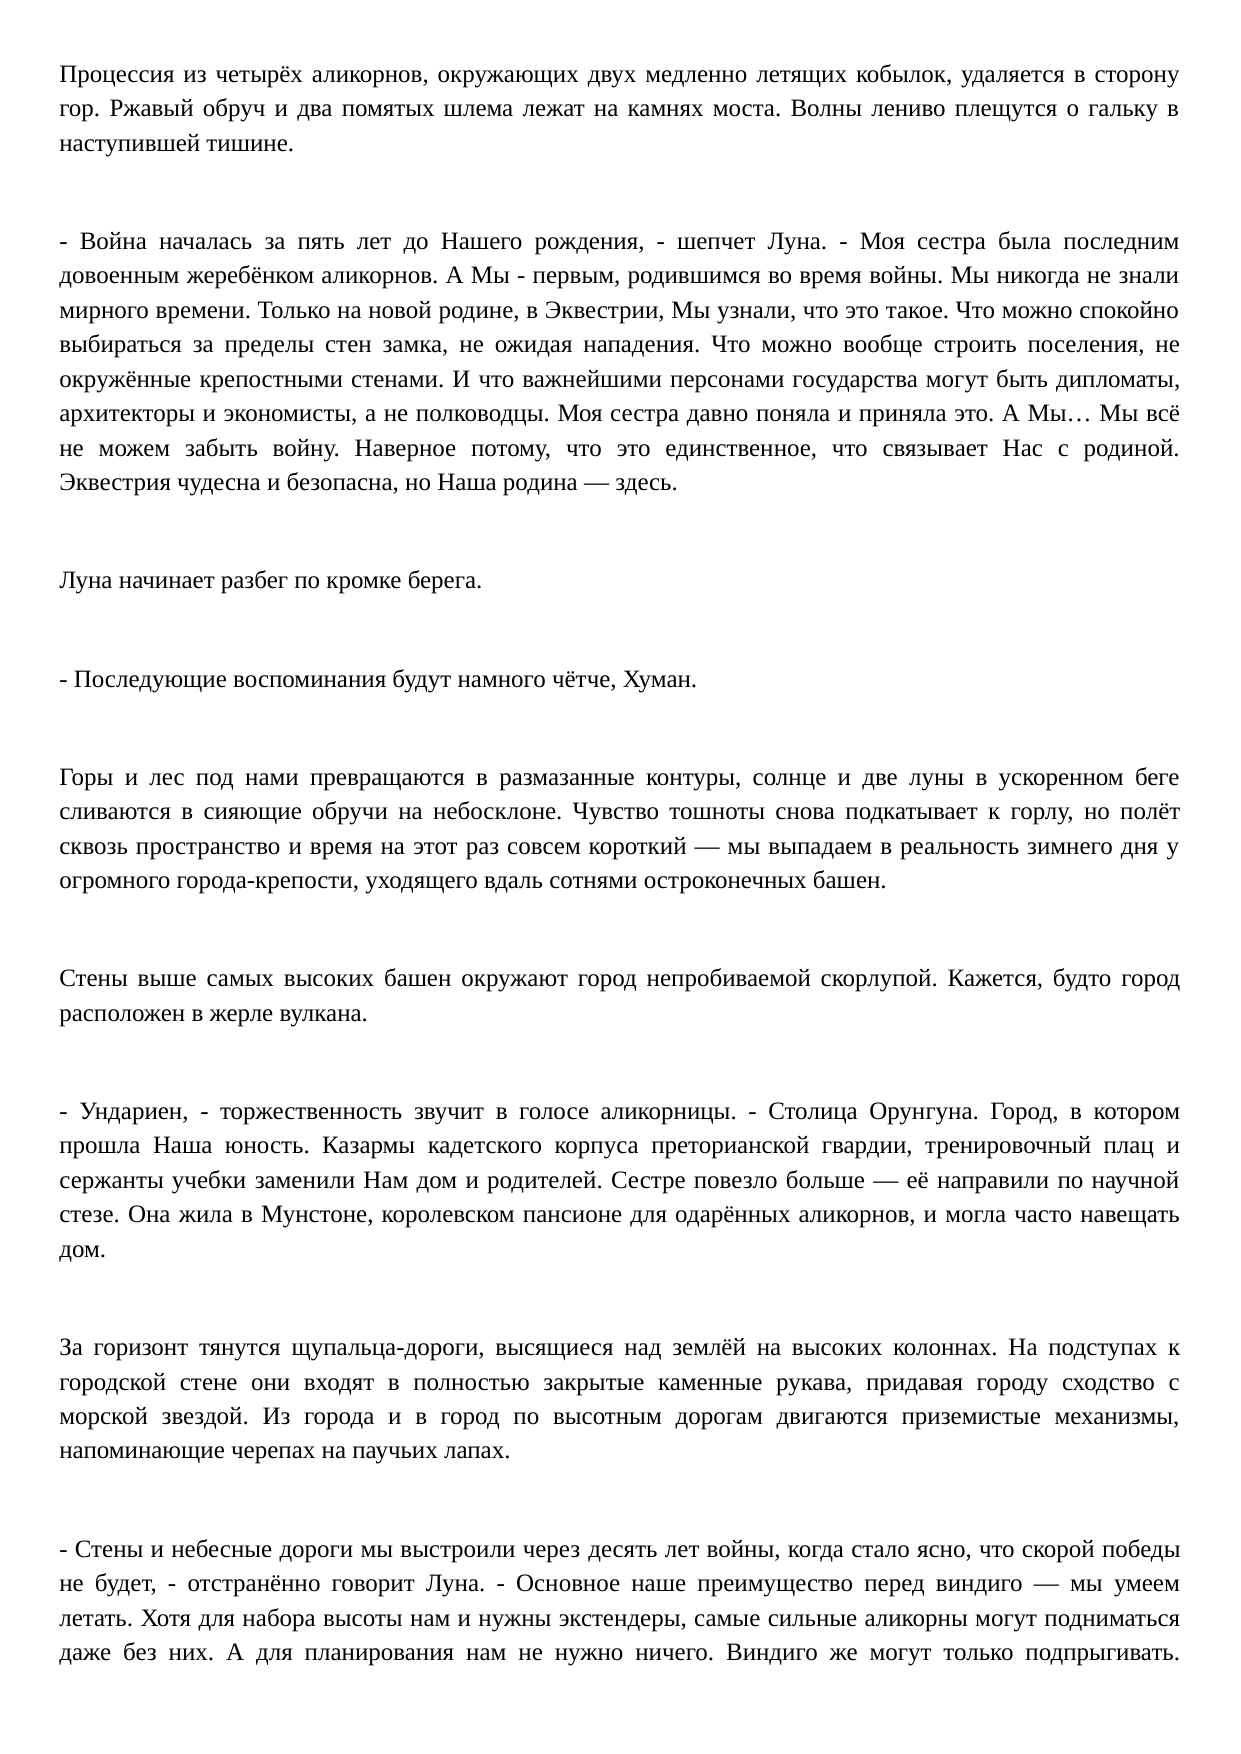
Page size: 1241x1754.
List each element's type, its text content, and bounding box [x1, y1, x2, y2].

text Горы и лес под нами превращаются в размазанные контуры, солнце и две луны в ускоренном беге сливаются в сияющие обручи на небосклоне. Чувство тошноты снова подкатывает к горлу, но полёт сквозь пространство и время на этот раз совсем короткий — мы выпадаем в реальность зимнего дня у огромного города-крепости, уходящего вдаль сотнями остроконечных башен. [59, 762, 1181, 894]
text - Последующие воспоминания будут намного чётче, Хуман. [59, 664, 1181, 692]
text Стены выше самых высоких башен окружают город непробиваемой скорлупой. Кажется, будто город расположен в жерле вулкана. [59, 963, 1181, 1027]
text - Стены и небесные дороги мы выстроили через десять лет войны, когда стало ясно, что скорой победы не будет, - отстранённо говорит Луна. - Основное наше преимущество перед виндиго — мы умеем летать. Хотя для набора высоты нам и нужны экстендеры, самые сильные аликорны могут подниматься даже без них. А для планирования нам не нужно ничего. Виндиго же могут только подпрыгивать. [59, 1534, 1181, 1666]
text Луна начинает разбег по кромке берега. [59, 566, 1181, 594]
text - Война началась за пять лет до Нашего рождения, - шепчет Луна. - Моя сестра была последним довоенным жеребёнком аликорнов. А Мы - первым, родившимся во время войны. Мы никогда не знали мирного времени. Только на новой родине, в Эквестрии, Мы узнали, что это такое. Что можно спокойно выбираться за пределы стен замка, не ожидая нападения. Что можно вообще строить поселения, не окружённые крепостными стенами. И что важнейшими персонами государства могут быть дипломаты, архитекторы и экономисты, а не полководцы. Моя сестра давно поняла и приняла это. А Мы… Мы всё не можем забыть войну. Наверное потому, что это единственное, что связывает Нас с родиной. Эквестрия чудесна и безопасна, но Наша родина — здесь. [59, 226, 1181, 496]
text - Ундариен, - торжественность звучит в голосе аликорницы. - Столица Орунгуна. Город, в котором прошла Наша юность. Казармы кадетского корпуса преторианской гвардии, тренировочный плац и сержанты учебки заменили Нам дом и родителей. Сестре повезло больше — её направили по научной стезе. Она жила в Мунстоне, королевском пансионе для одарённых аликорнов, и могла часто навещать дом. [59, 1096, 1181, 1263]
text За горизонт тянутся щупальца-дороги, высящиеся над землёй на высоких колоннах. На подступах к городской стене они входят в полностью закрытые каменные рукава, придавая городу сходство с морской звездой. Из города и в город по высотным дорогам двигаются приземистые механизмы, напоминающие черепах на паучьих лапах. [59, 1332, 1181, 1464]
text Процессия из четырёх аликорнов, окружающих двух медленно летящих кобылок, удаляется в сторону гор. Ржавый обруч и два помятых шлема лежат на камнях моста. Волны лениво плещутся о гальку в наступившей тишине. [59, 59, 1181, 157]
